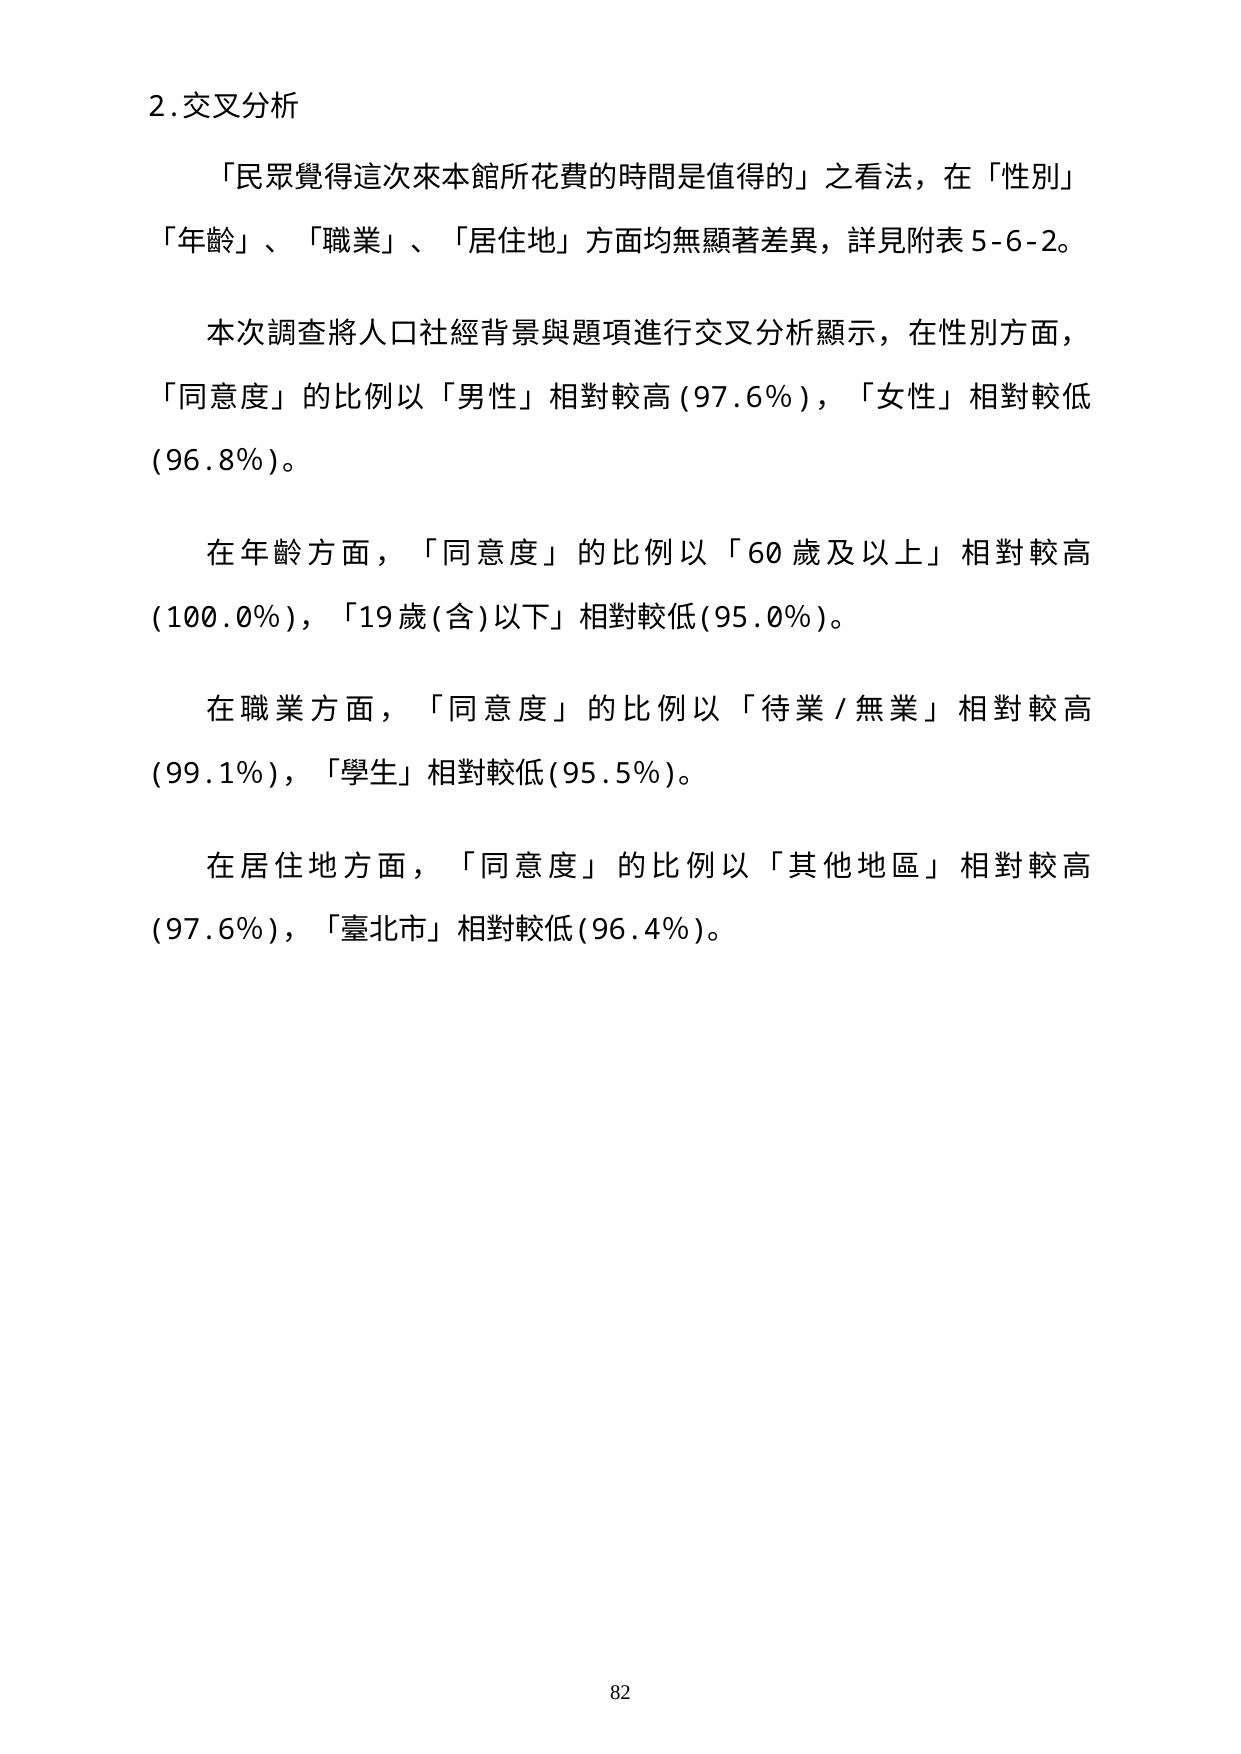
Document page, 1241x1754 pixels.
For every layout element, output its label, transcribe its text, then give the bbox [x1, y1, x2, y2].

text 在職業方面，「同意度」的比例以「待業/無業」相對較高(99.1％)，「學生」相對較低(95.5％)。 [148, 686, 1092, 792]
text 在居住地方面，「同意度」的比例以「其他地區」相對較高(97.6％)，「臺北市」相對較低(96.4％)。 [148, 842, 1092, 948]
text 在年齡方面，「同意度」的比例以「60歲及以上」相對較高(100.0％)，「19歲(含)以下」相對較低(95.0％)。 [148, 529, 1092, 636]
text 2.交叉分析 [148, 82, 1092, 124]
text 「民眾覺得這次來本館所花費的時間是值得的」之看法，在「性別」、「年齡」、「職業」、「居住地」方面均無顯著差異，詳見附表5-6-2。 [148, 154, 1092, 259]
text 本次調查將人口社經背景與題項進行交叉分析顯示，在性別方面，「同意度」的比例以「男性」相對較高(97.6％)，「女性」相對較低(96.8％)。 [148, 310, 1092, 479]
